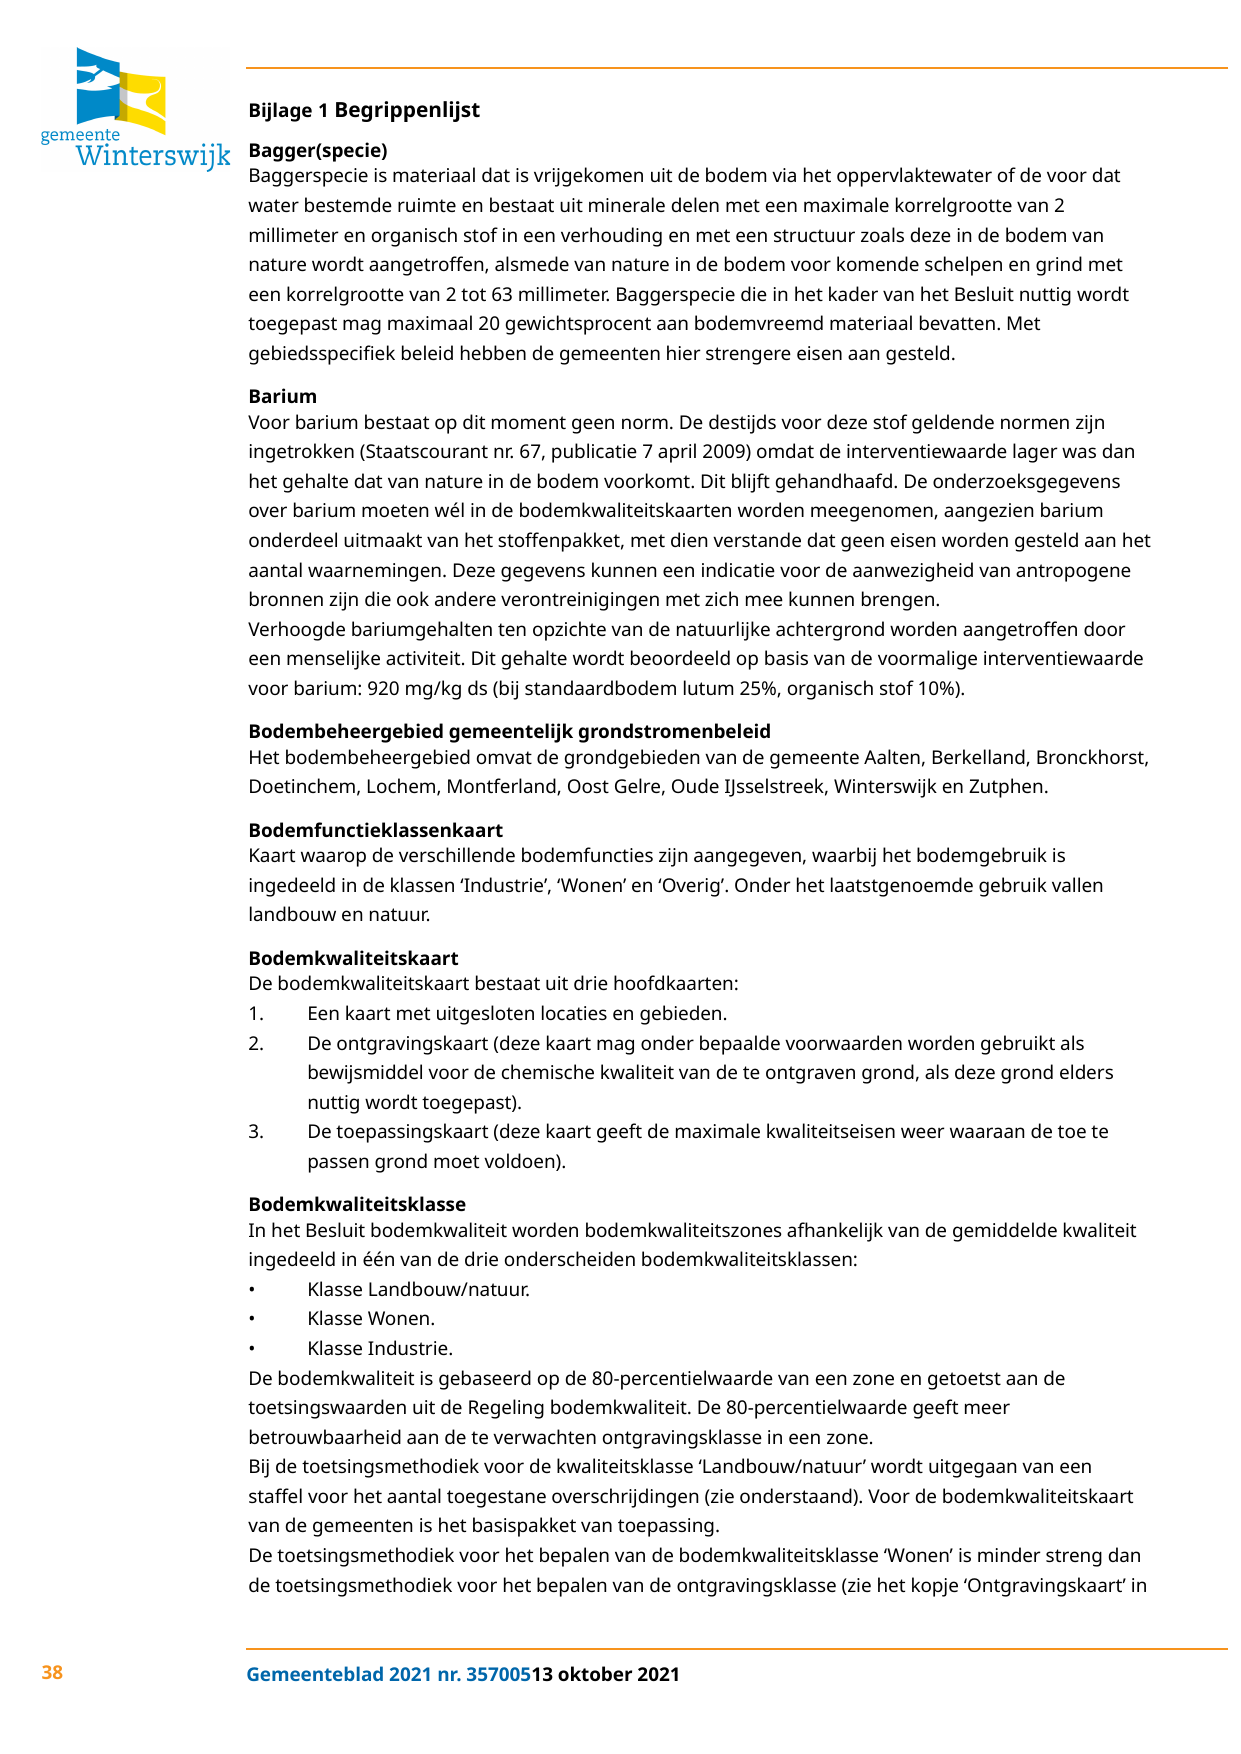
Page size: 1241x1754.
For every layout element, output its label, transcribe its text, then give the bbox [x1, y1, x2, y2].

text Bodemfunctieklassenkaart [248, 817, 1152, 842]
text De bodemkwaliteitskaart bestaat uit drie hoofdkaarten: [248, 971, 1152, 996]
text Baggerspecie is materiaal dat is vrijgekomen uit de bodem via het oppervlaktewater of de voor dat water bestemde ruimte en bestaat uit minerale delen met een maximale korrelgrootte van 2 millimeter en organisch stof in een verhouding en met een structuur zoals deze in de bodem van nature wordt aangetroffen, alsmede van nature in de bodem voor komende schelpen en grind met een korrelgrootte van 2 tot 63 millimeter. Baggerspecie die in het kader van het Besluit nuttig wordt toegepast mag maximaal 20 gewichtsprocent aan bodemvreemd materiaal bevatten. Met gebiedsspecifiek beleid hebben de gemeenten hier strengere eisen aan gesteld. [248, 163, 1152, 366]
text Verhoogde bariumgehalten ten opzichte van de natuurlijke achtergrond worden aangetroffen door een menselijke activiteit. Dit gehalte wordt beoordeeld op basis van de voormalige interventiewaarde voor barium: 920 mg/kg ds (bij standaardbodem lutum 25%, organisch stof 10%). [248, 616, 1152, 701]
list Klasse Wonen. [248, 1306, 1152, 1331]
text Bodemkwaliteitskaart [248, 945, 1152, 971]
text De bodemkwaliteit is gebaseerd op de 80-percentielwaarde van een zone en getoetst aan de toetsingswaarden uit de Regeling bodemkwaliteit. De 80-percentielwaarde geeft meer betrouwbaarheid aan de te verwachten ontgravingsklasse in een zone. [248, 1365, 1152, 1450]
picture [41, 47, 231, 172]
text Bodembeheergebied gemeentelijk grondstromenbeleid [248, 718, 1152, 744]
picture [225, 153, 231, 162]
list Klasse Industrie. [248, 1335, 1152, 1361]
text Kaart waarop de verschillende bodemfuncties zijn aangegeven, waarbij het bodemgebruik is ingedeeld in de klassen ‘Industrie’, ‘Wonen’ en ‘Overig’. Onder het laatstgenoemde gebruik vallen landbouw en natuur. [248, 842, 1152, 927]
text Bagger(specie) [248, 137, 1152, 163]
list De ontgravingskaart (deze kaart mag onder bepaalde voorwaarden worden gebruikt als bewijsmiddel voor de chemische kwaliteit van de te ontgraven grond, als deze grond elders nuttig wordt toegepast). [248, 1030, 1152, 1114]
text De toetsingsmethodiek voor het bepalen van de bodemkwaliteitsklasse ‘Wonen’ is minder streng dan de toetsingsmethodiek voor het bepalen van de ontgravingsklasse (zie het kopje ‘Ontgravingskaart’ in [248, 1542, 1152, 1598]
text Bijlage 1 Begrippenlijst [248, 95, 1152, 123]
text Bij de toetsingsmethodiek voor de kwaliteitsklasse ‘Landbouw/natuur’ wordt uitgegaan van een staffel voor het aantal toegestane overschrijdingen (zie onderstaand). Voor de bodemkwaliteitskaart van de gemeenten is het basispakket van toepassing. [248, 1453, 1152, 1538]
text Bodemkwaliteitsklasse [248, 1191, 1152, 1217]
list Een kaart met uitgesloten locaties en gebieden. [248, 1000, 1152, 1026]
text Voor barium bestaat op dit moment geen norm. De destijds voor deze stof geldende normen zijn ingetrokken (Staatscourant nr. 67, publicatie 7 april 2009) omdat de interventiewaarde lager was dan het gehalte dat van nature in de bodem voorkomt. Dit blijft gehandhaafd. De onderzoeksgegevens over barium moeten wél in de bodemkwaliteitskaarten worden meegenomen, aangezien barium onderdeel uitmaakt van het stoffenpakket, met dien verstande dat geen eisen worden gesteld aan het aantal waarnemingen. Deze gegevens kunnen een indicatie voor de aanwezigheid van antropogene bronnen zijn die ook andere verontreinigingen met zich mee kunnen brengen. [248, 409, 1152, 612]
text In het Besluit bodemkwaliteit worden bodemkwaliteitszones afhankelijk van de gemiddelde kwaliteit ingedeeld in één van de drie onderscheiden bodemkwaliteitsklassen: [248, 1217, 1152, 1272]
list De toepassingskaart (deze kaart geeft de maximale kwaliteitseisen weer waaraan de toe te passen grond moet voldoen). [248, 1118, 1152, 1174]
list Klasse Landbouw/natuur. [248, 1276, 1152, 1302]
text Barium [248, 383, 1152, 409]
text Het bodembeheergebied omvat de grondgebieden van de gemeente Aalten, Berkelland, Bronckhorst, Doetinchem, Lochem, Montferland, Oost Gelre, Oude IJsselstreek, Winterswijk en Zutphen. [248, 744, 1152, 799]
